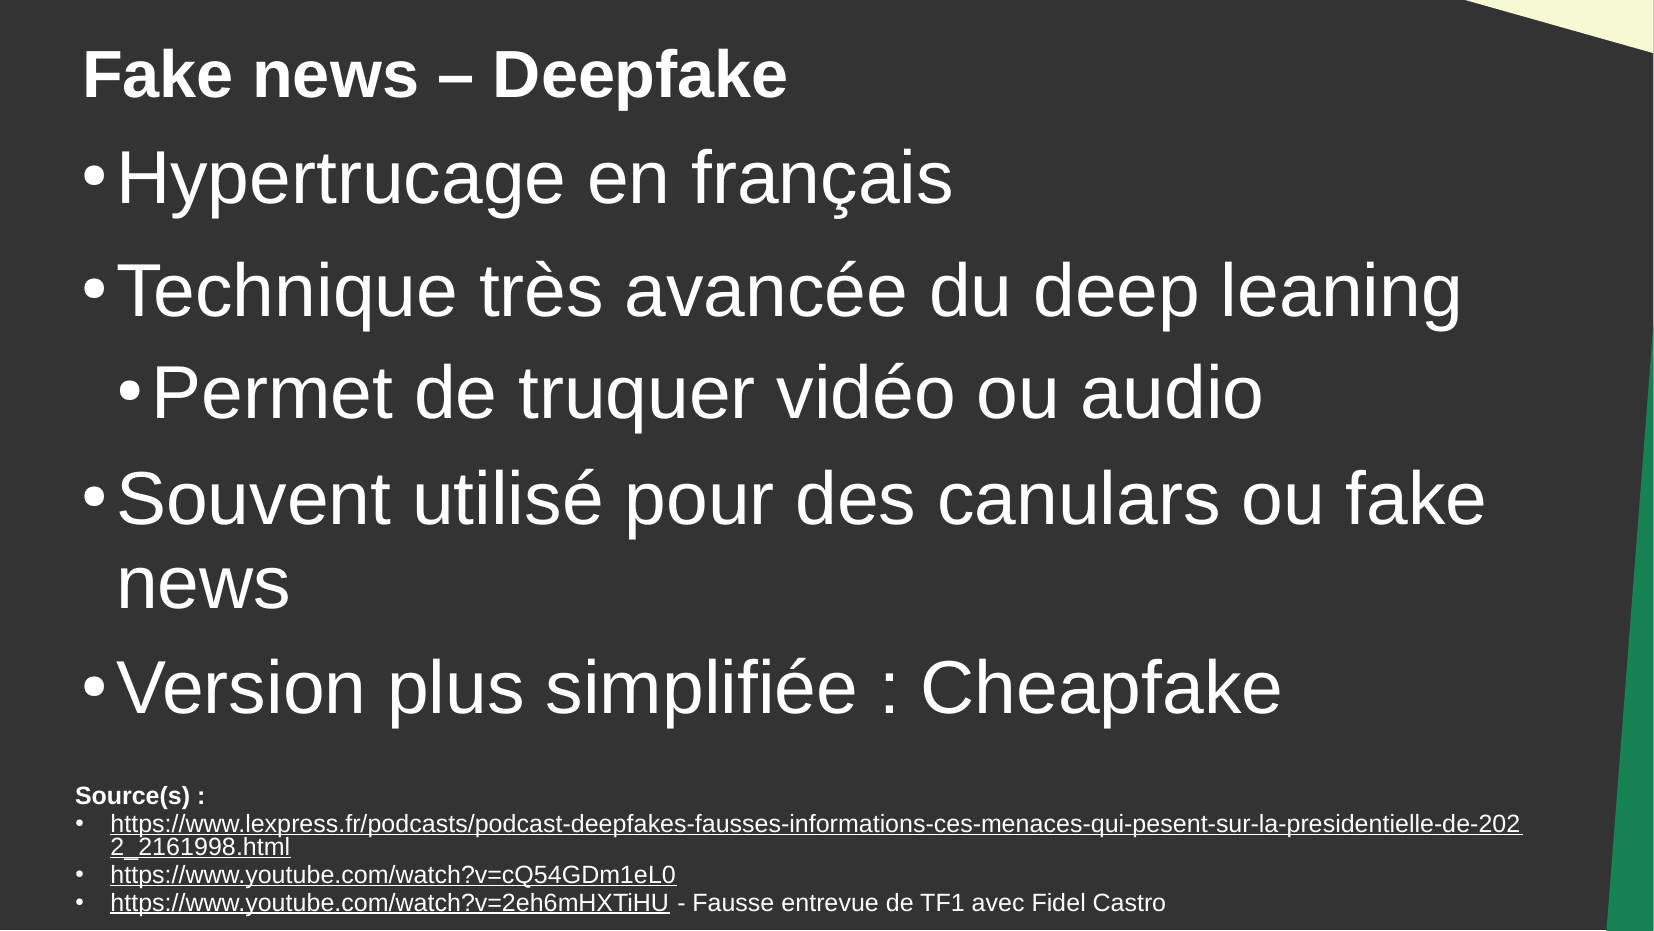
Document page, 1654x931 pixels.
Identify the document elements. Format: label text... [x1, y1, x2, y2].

title Fake news – Deepfake [82, 37, 1619, 112]
text_box [1606, 315, 1654, 931]
text_box [1465, 0, 1654, 54]
list Hypertrucage en français Technique très avancée du deep leaning Permet de truquer vidéo ou audio Souvent utilisé pour des canulars ou fake news Version plus simplifiée : Cheapfake [80, 135, 1560, 745]
text_box Source(s) : https://www.lexpress.fr/podcasts/podcast-deepfakes-fausses-informations-ces-menaces-qui-pesent-sur-la-presidentielle-de-2022_2161998.html https://www.youtube.com/watch?v=cQ54GDm1eL0 https://www.youtube.com/watch?v=2eh6mHXTiHU - Fausse entrevue de TF1 avec Fidel Castro [60, 774, 1546, 902]
